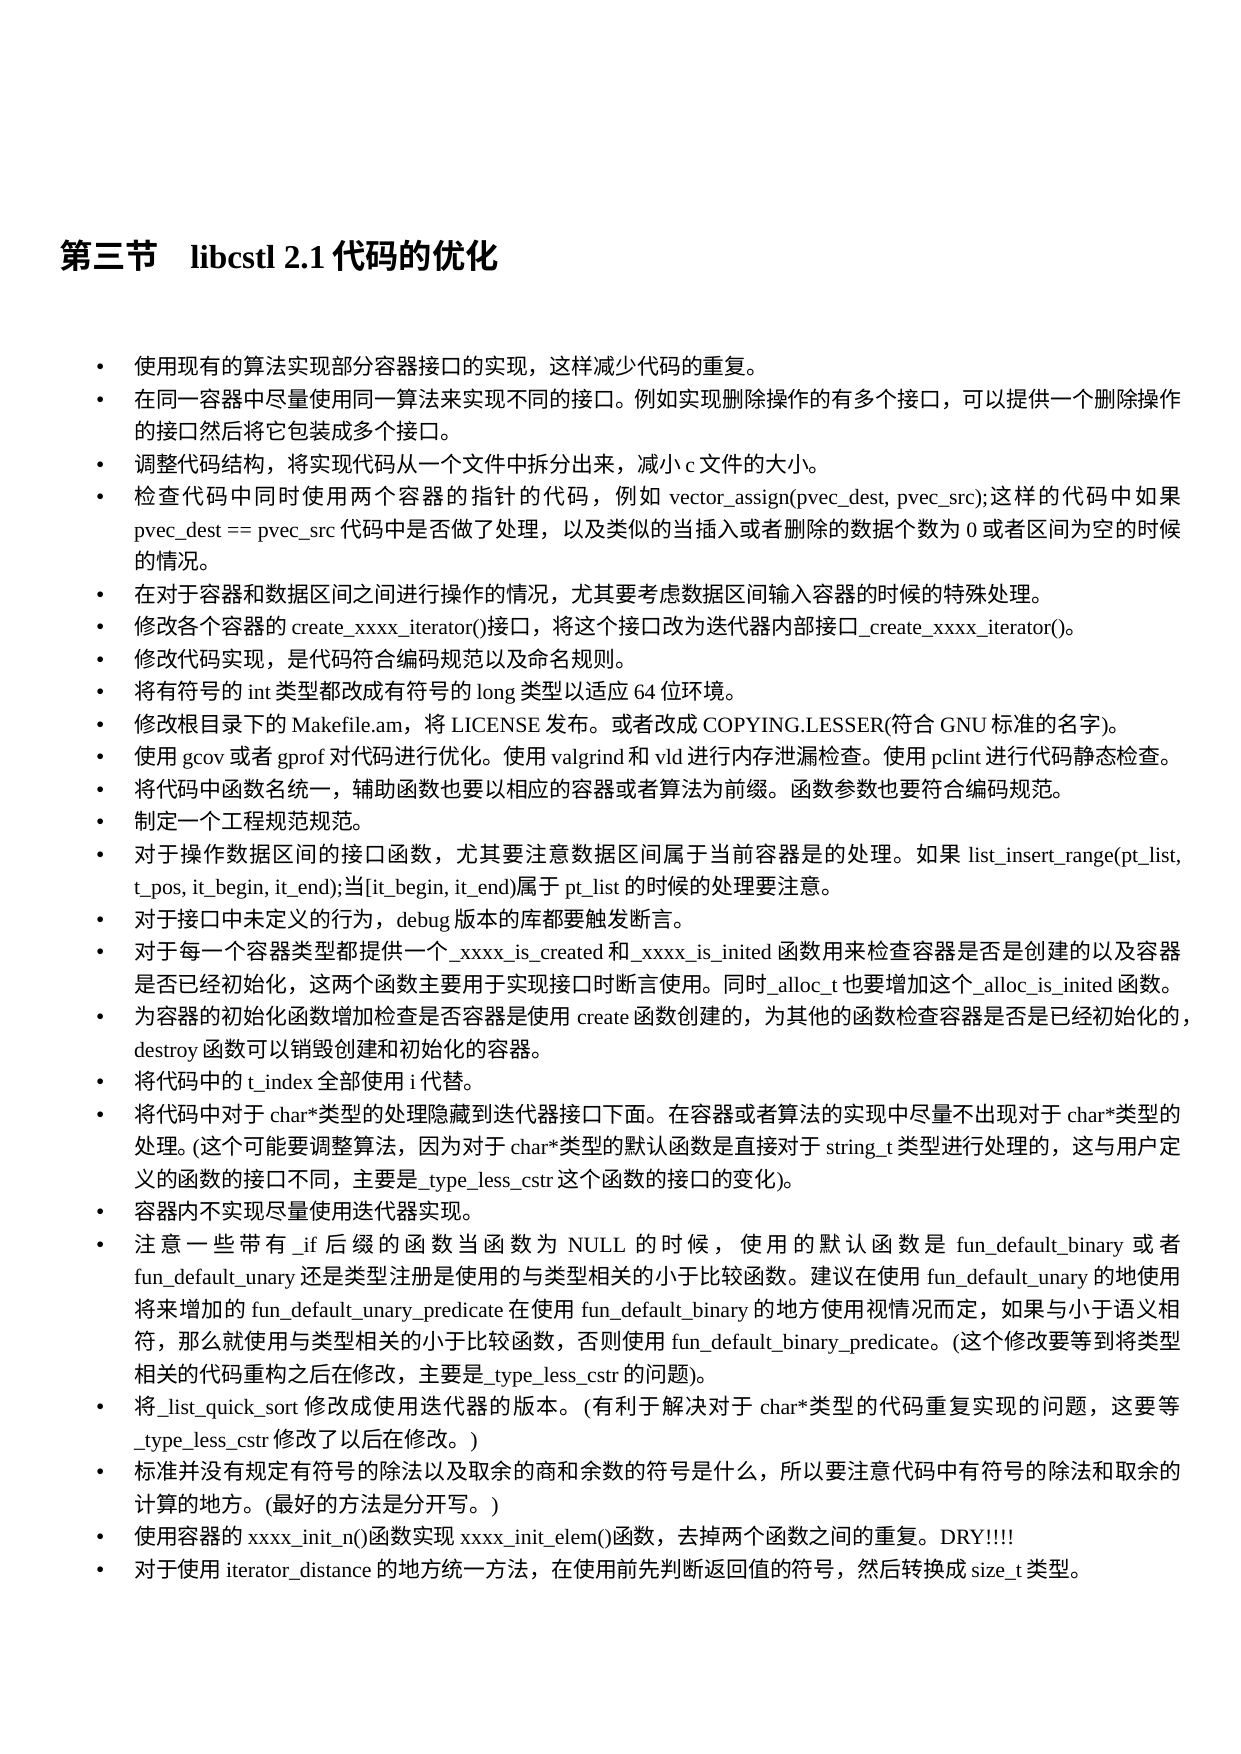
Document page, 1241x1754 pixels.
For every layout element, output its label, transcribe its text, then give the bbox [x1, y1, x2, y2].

list 标准并没有规定有符号的除法以及取余的商和余数的符号是什么，所以要注意代码中有符号的除法和取余的计算的地方。(最好的方法是分开写。) [96, 1454, 1181, 1519]
list 对于使用iterator_distance的地方统一方法，在使用前先判断返回值的符号，然后转换成size_t类型。 [96, 1551, 1181, 1584]
list 使用容器的xxxx_init_n()函数实现xxxx_init_elem()函数，去掉两个函数之间的重复。DRY!!!! [96, 1519, 1181, 1551]
list 检查代码中同时使用两个容器的指针的代码，例如vector_assign(pvec_dest, pvec_src);这样的代码中如果pvec_dest == pvec_src代码中是否做了处理，以及类似的当插入或者删除的数据个数为0或者区间为空的时候的情况。 [96, 479, 1181, 576]
list 将代码中对于char*类型的处理隐藏到迭代器接口下面。在容器或者算法的实现中尽量不出现对于char*类型的处理。(这个可能要调整算法，因为对于char*类型的默认函数是直接对于string_t类型进行处理的，这与用户定义的函数的接口不同，主要是_type_less_cstr这个函数的接口的变化)。 [96, 1096, 1181, 1194]
list 对于接口中未定义的行为，debug版本的库都要触发断言。 [96, 901, 1181, 934]
list 为容器的初始化函数增加检查是否容器是使用create函数创建的，为其他的函数检查容器是否是已经初始化的，destroy函数可以销毁创建和初始化的容器。 [96, 999, 1181, 1064]
list 容器内不实现尽量使用迭代器实现。 [96, 1194, 1181, 1226]
list 在对于容器和数据区间之间进行操作的情况，尤其要考虑数据区间输入容器的时候的特殊处理。 [96, 576, 1181, 609]
list 修改各个容器的create_xxxx_iterator()接口，将这个接口改为迭代器内部接口_create_xxxx_iterator()。 [96, 609, 1181, 641]
list 对于操作数据区间的接口函数，尤其要注意数据区间属于当前容器是的处理。如果list_insert_range(pt_list, t_pos, it_begin, it_end);当[it_begin, it_end)属于pt_list的时候的处理要注意。 [96, 836, 1181, 901]
list 对于每一个容器类型都提供一个_xxxx_is_created和_xxxx_is_inited函数用来检查容器是否是创建的以及容器是否已经初始化，这两个函数主要用于实现接口时断言使用。同时_alloc_t也要增加这个_alloc_is_inited函数。 [96, 934, 1181, 999]
list 将有符号的int类型都改成有符号的long类型以适应64位环境。 [96, 674, 1181, 706]
list 使用现有的算法实现部分容器接口的实现，这样减少代码的重复。 [96, 349, 1181, 381]
list 将代码中函数名统一，辅助函数也要以相应的容器或者算法为前缀。函数参数也要符合编码规范。 [96, 771, 1181, 804]
list 使用gcov或者gprof对代码进行优化。使用valgrind和vld进行内存泄漏检查。使用pclint进行代码静态检查。 [96, 739, 1181, 771]
list 调整代码结构，将实现代码从一个文件中拆分出来，减小c文件的大小。 [96, 446, 1181, 479]
list 制定一个工程规范规范。 [96, 804, 1181, 836]
list 将_list_quick_sort修改成使用迭代器的版本。(有利于解决对于char*类型的代码重复实现的问题，这要等_type_less_cstr修改了以后在修改。) [96, 1389, 1181, 1454]
list 在同一容器中尽量使用同一算法来实现不同的接口。例如实现删除操作的有多个接口，可以提供一个删除操作的接口然后将它包装成多个接口。 [96, 381, 1181, 446]
list 注意一些带有_if后缀的函数当函数为NULL的时候，使用的默认函数是fun_default_binary或者fun_default_unary还是类型注册是使用的与类型相关的小于比较函数。建议在使用fun_default_unary的地使用将来增加的fun_default_unary_predicate在使用fun_default_binary的地方使用视情况而定，如果与小于语义相符，那么就使用与类型相关的小于比较函数，否则使用fun_default_binary_predicate。(这个修改要等到将类型相关的代码重构之后在修改，主要是_type_less_cstr的问题)。 [96, 1226, 1181, 1389]
list 将代码中的t_index全部使用i代替。 [96, 1064, 1181, 1096]
subtitle libcstl 2.1代码的优化 [59, 221, 1181, 286]
list 修改代码实现，是代码符合编码规范以及命名规则。 [96, 641, 1181, 674]
list 修改根目录下的Makefile.am，将LICENSE发布。或者改成COPYING.LESSER(符合GNU标准的名字)。 [96, 706, 1181, 739]
